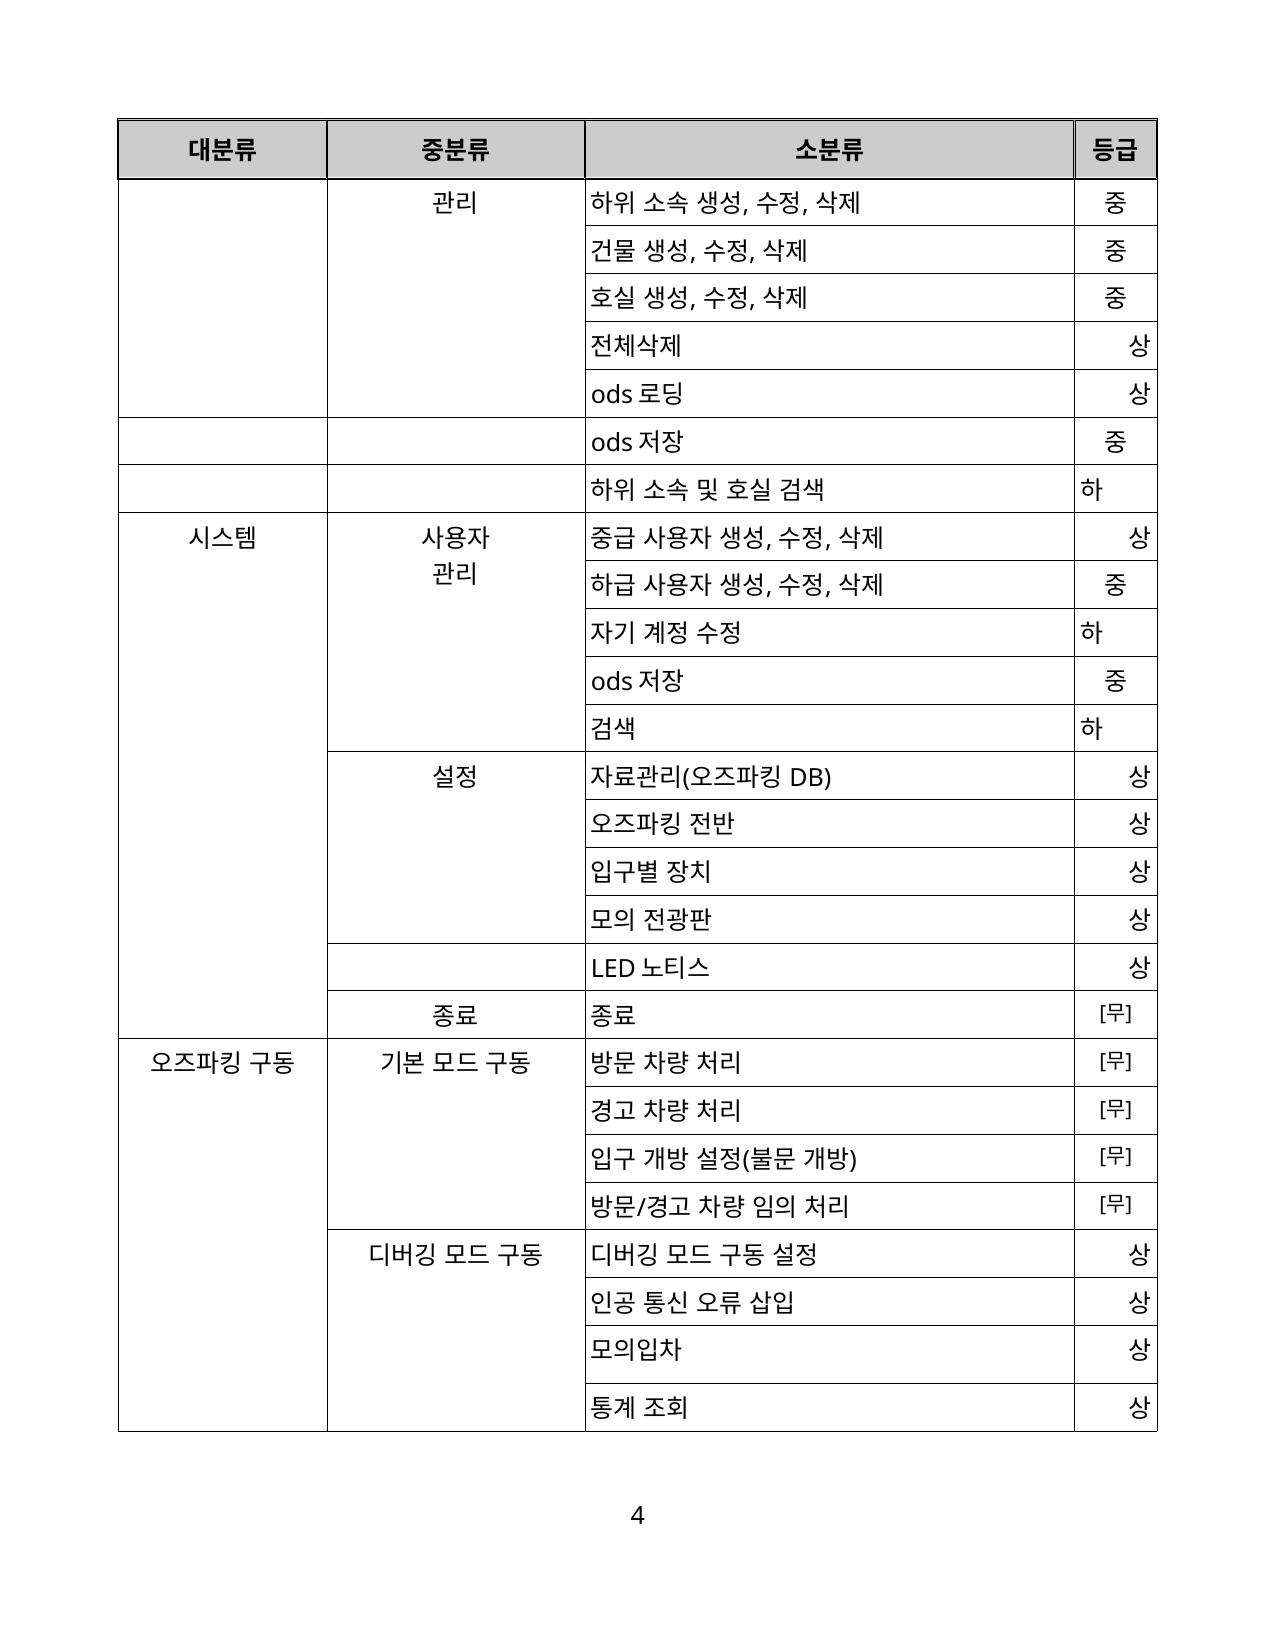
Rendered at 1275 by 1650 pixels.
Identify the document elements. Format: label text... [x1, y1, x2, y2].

table_cell 자료관리(오즈파킹 DB) [586, 752, 1074, 799]
table_cell 오즈파킹 전반 [586, 800, 1074, 847]
table_cell 하위 소속 및 호실 검색 [586, 465, 1074, 512]
table_cell 디버깅 모드 구동 [328, 1230, 585, 1431]
table_cell LED노티스 [586, 944, 1074, 990]
table_cell 인공 통신 오류 삽입 [586, 1278, 1074, 1325]
table_cell 방문 차량 처리 [586, 1039, 1074, 1086]
table_header 소분류 [586, 121, 1073, 177]
table_cell 상 [1075, 322, 1157, 369]
table_cell 중 [1075, 561, 1157, 608]
table_cell [무] [1075, 991, 1157, 1038]
table_cell [무] [1075, 1039, 1157, 1086]
table_cell 하 [1075, 705, 1157, 751]
table_cell 상 [1075, 944, 1157, 990]
table_cell 상 [1075, 1230, 1157, 1277]
table_cell 종료 [586, 991, 1074, 1038]
table_cell [무] [1075, 1135, 1157, 1182]
table_cell [328, 418, 585, 464]
table_header 중분류 [328, 121, 584, 177]
table_cell 하위 소속 생성, 수정, 삭제 [586, 180, 1074, 225]
table_cell 경고 차량 처리 [586, 1087, 1074, 1134]
table_cell 상 [1075, 896, 1157, 942]
table_cell ods로딩 [586, 370, 1074, 417]
table_cell 상 [1075, 370, 1157, 417]
table_cell 전체삭제 [586, 322, 1074, 369]
table_cell 상 [1075, 1278, 1157, 1325]
table_cell 입구별 장치 [586, 848, 1074, 895]
table_cell 시스템 [119, 513, 327, 1038]
table_cell 설정 [328, 752, 585, 942]
table_header 대분류 [119, 121, 326, 177]
table_cell 상 [1075, 1384, 1157, 1431]
table_cell [119, 418, 327, 464]
table_header 등급 [1076, 121, 1156, 177]
table_cell [328, 944, 585, 990]
table_cell 종료 [328, 991, 585, 1038]
table_cell 중 [1075, 180, 1157, 225]
table_cell 오즈파킹 구동 [119, 1039, 327, 1431]
table_cell 중 [1075, 226, 1157, 273]
table_cell 사용자 관리 [328, 513, 585, 751]
table_cell 입구 개방 설정(불문 개방) [586, 1135, 1074, 1182]
table_cell 모의입차 [586, 1326, 1074, 1383]
table_cell ods저장 [586, 657, 1074, 703]
table_cell 상 [1075, 513, 1157, 560]
table_cell 자기 계정 수정 [586, 609, 1074, 656]
table_cell 상 [1075, 1326, 1157, 1383]
table_cell [119, 465, 327, 512]
table_cell 관리 [328, 180, 585, 417]
table_cell 건물 생성, 수정, 삭제 [586, 226, 1074, 273]
table_cell 방문/경고 차량 임의 처리 [586, 1183, 1074, 1229]
table_cell 중 [1075, 418, 1157, 464]
table_cell 상 [1075, 800, 1157, 847]
table_cell 하급 사용자 생성, 수정, 삭제 [586, 561, 1074, 608]
table_cell 하 [1075, 609, 1157, 656]
table_cell 통계 조회 [586, 1384, 1074, 1431]
table_cell 모의 전광판 [586, 896, 1074, 942]
table_cell 디버깅 모드 구동 설정 [586, 1230, 1074, 1277]
table_cell ods저장 [586, 418, 1074, 464]
table_cell 상 [1075, 848, 1157, 895]
table_cell 호실 생성, 수정, 삭제 [586, 274, 1074, 321]
table_cell 중급 사용자 생성, 수정, 삭제 [586, 513, 1074, 560]
table_cell 검색 [586, 705, 1074, 751]
table_cell 기본 모드 구동 [328, 1039, 585, 1229]
table_cell 하 [1075, 465, 1157, 512]
table_cell [119, 180, 327, 417]
table_cell [무] [1075, 1183, 1157, 1229]
table_cell 상 [1075, 752, 1157, 799]
table_cell 중 [1075, 657, 1157, 703]
table_cell 중 [1075, 274, 1157, 321]
table_cell [무] [1075, 1087, 1157, 1134]
table_cell [328, 465, 585, 512]
